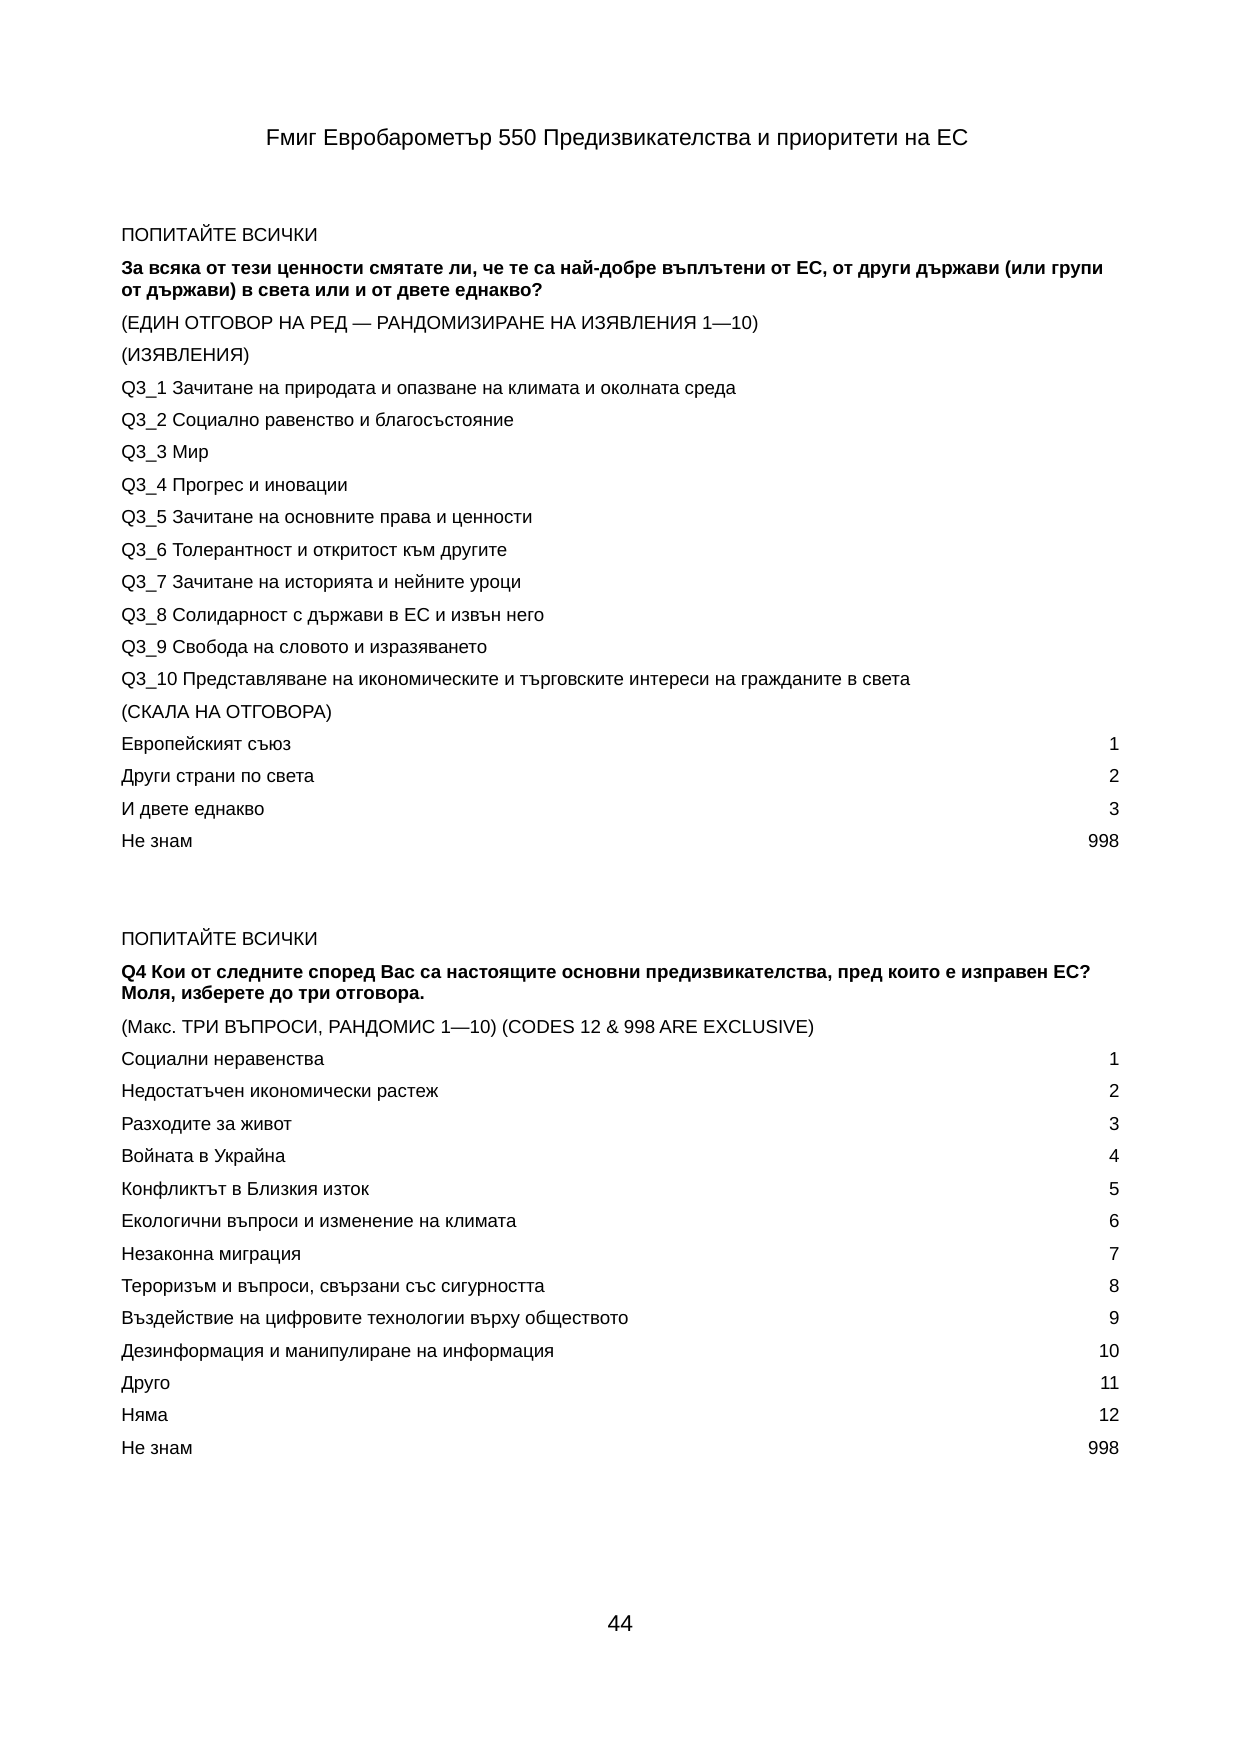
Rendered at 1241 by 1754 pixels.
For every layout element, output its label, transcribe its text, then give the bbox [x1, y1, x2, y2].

table_cell 998 [1055, 1431, 1122, 1464]
table_cell Европейският съюз [118, 728, 1054, 760]
table_cell [1055, 695, 1122, 727]
table_cell (Макс. ТРИ ВЪПРОСИ, РАНДОМИС 1—10) (CODES 12 & 998 ARE EXCLUSIVE) [118, 1010, 1054, 1042]
table_cell [1055, 1010, 1122, 1042]
table_cell [118, 857, 1054, 889]
table_cell Q3_7 Зачитане на историята и нейните уроци [118, 566, 1054, 598]
table_cell [1055, 922, 1122, 954]
table_cell [1055, 857, 1122, 889]
table_cell (ИЗЯВЛЕНИЯ) [118, 339, 1054, 371]
table_cell Екологични въпроси и изменение на климата [118, 1205, 1054, 1237]
table_cell Q3_9 Свобода на словото и изразяването [118, 630, 1054, 663]
table_cell 9 [1055, 1302, 1122, 1334]
table_cell Q3_3 Мир [118, 436, 1054, 468]
table_cell 6 [1055, 1205, 1122, 1237]
table_cell Q3_2 Социално равенство и благосъстояние [118, 404, 1054, 436]
table_cell [1055, 436, 1122, 468]
table_cell [1055, 890, 1122, 922]
table_cell [118, 890, 1054, 922]
table_cell 1 [1055, 1043, 1122, 1075]
table_header [1055, 218, 1122, 251]
table_cell [1055, 339, 1122, 371]
table_cell 5 [1055, 1172, 1122, 1204]
table_cell (СКАЛА НА ОТГОВОРА) [118, 695, 1054, 727]
table_cell Не знам [118, 825, 1054, 857]
table_cell Q3_1 Зачитане на природата и опазване на климата и околната среда [118, 371, 1054, 403]
table_cell Не знам [118, 1431, 1054, 1464]
table_cell Q3_5 Зачитане на основните права и ценности [118, 501, 1054, 533]
table_cell 10 [1055, 1334, 1122, 1366]
table_cell [1055, 663, 1122, 695]
table_cell 4 [1055, 1140, 1122, 1172]
table_cell 12 [1055, 1399, 1122, 1431]
table_cell 3 [1055, 1107, 1122, 1140]
table_cell Q3_6 Толерантност и откритост към другите [118, 533, 1054, 566]
table_cell [1055, 404, 1122, 436]
table_cell [1055, 371, 1122, 403]
table_cell Разходите за живот [118, 1107, 1054, 1140]
table_cell 11 [1055, 1366, 1122, 1399]
table_cell Q4 Кои от следните според Вас са настоящите основни предизвикателства, пред които е изправен ЕС? Моля, изберете до три отговора. [118, 954, 1122, 1010]
table_cell Конфликтът в Близкия изток [118, 1172, 1054, 1204]
table_cell Няма [118, 1399, 1054, 1431]
table_cell 1 [1055, 728, 1122, 760]
table_cell Недостатъчен икономически растеж [118, 1075, 1054, 1107]
table_cell [1055, 566, 1122, 598]
table_cell Социални неравенства [118, 1043, 1054, 1075]
table_cell [1055, 468, 1122, 501]
table_cell 2 [1055, 1075, 1122, 1107]
table_cell [1055, 306, 1122, 339]
table_cell 8 [1055, 1269, 1122, 1302]
table_cell Въздействие на цифровите технологии върху обществото [118, 1302, 1054, 1334]
table_cell За всяка от тези ценности смятате ли, че те са най-добре въплътени от ЕС, от други държави (или групи от държави) в света или и от двете еднакво? [118, 251, 1122, 306]
table_cell Незаконна миграция [118, 1237, 1054, 1269]
table_cell Q3_4 Прогрес и иновации [118, 468, 1054, 501]
table_cell И двете еднакво [118, 792, 1054, 825]
table_cell (ЕДИН ОТГОВОР НА РЕД — РАНДОМИЗИРАНЕ НА ИЗЯВЛЕНИЯ 1—10) [118, 306, 1054, 339]
table_cell Дезинформация и манипулиране на информация [118, 1334, 1054, 1366]
table_cell [1055, 630, 1122, 663]
table_cell ПОПИТАЙТЕ ВСИЧКИ [118, 922, 1054, 954]
table_cell Войната в Украйна [118, 1140, 1054, 1172]
table_cell 7 [1055, 1237, 1122, 1269]
table_cell 3 [1055, 792, 1122, 825]
table_cell 998 [1055, 825, 1122, 857]
table_cell Друго [118, 1366, 1054, 1399]
table_cell Тероризъм и въпроси, свързани със сигурността [118, 1269, 1054, 1302]
table_cell [1055, 598, 1122, 630]
table_cell [1055, 501, 1122, 533]
table_cell Q3_8 Солидарност с държави в ЕС и извън него [118, 598, 1054, 630]
table_header ПОПИТАЙТЕ ВСИЧКИ [118, 218, 1054, 251]
table_cell [1055, 533, 1122, 566]
table_cell 2 [1055, 760, 1122, 792]
table_cell Q3_10 Представляване на икономическите и търговските интереси на гражданите в света [118, 663, 1054, 695]
table_cell Други страни по света [118, 760, 1054, 792]
